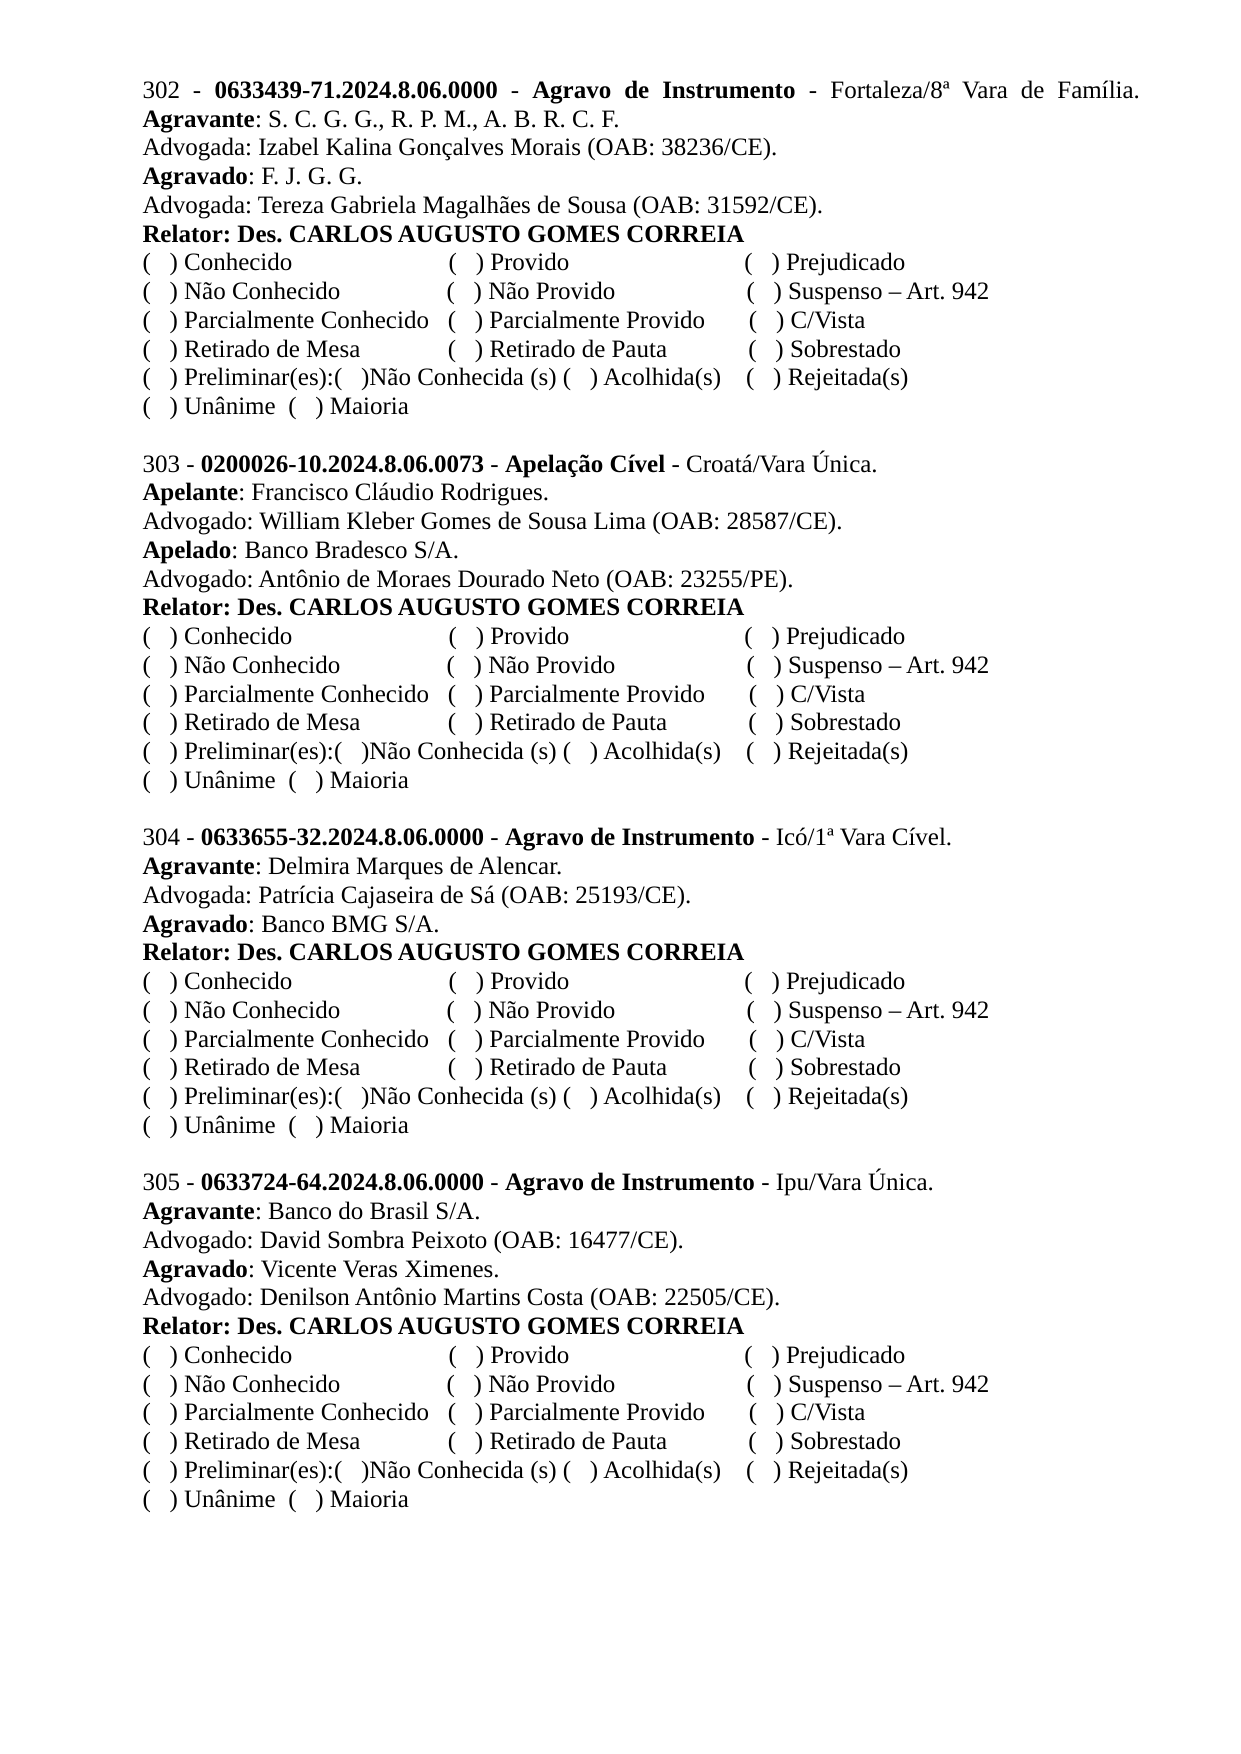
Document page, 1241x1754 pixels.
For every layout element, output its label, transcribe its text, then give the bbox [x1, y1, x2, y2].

text 304 - 0633655-32.2024.8.06.0000 - Agravo de Instrumento - Icó/1ª Vara Cível. [142, 822, 1141, 851]
text Apelado: Banco Bradesco S/A. [142, 535, 1141, 564]
text Relator: Des. CARLOS AUGUSTO GOMES CORREIA [142, 937, 1141, 966]
text ( ) Unânime ( ) Maioria [142, 1484, 1158, 1512]
text ( ) Unânime ( ) Maioria [142, 1110, 1158, 1139]
text Advogada: Izabel Kalina Gonçalves Morais (OAB: 38236/CE). [142, 132, 1141, 161]
text ( ) Parcialmente Conhecido ( ) Parcialmente Provido ( ) C/Vista [142, 305, 1158, 334]
text ( ) Unânime ( ) Maioria [142, 765, 1158, 794]
text Advogado: William Kleber Gomes de Sousa Lima (OAB: 28587/CE). [142, 506, 1141, 535]
text Apelante: Francisco Cláudio Rodrigues. [142, 477, 1141, 506]
text Relator: Des. CARLOS AUGUSTO GOMES CORREIA [142, 592, 1141, 621]
text Advogado: David Sombra Peixoto (OAB: 16477/CE). [142, 1225, 1141, 1254]
text ( ) Preliminar(es):( )Não Conhecida (s) ( ) Acolhida(s) ( ) Rejeitada(s) [142, 1081, 1158, 1110]
text Advogado: Denilson Antônio Martins Costa (OAB: 22505/CE). [142, 1282, 1141, 1311]
text ( ) Parcialmente Conhecido ( ) Parcialmente Provido ( ) C/Vista [142, 1397, 1158, 1426]
text ( ) Conhecido ( ) Provido ( ) Prejudicado [142, 966, 1141, 995]
text ( ) Unânime ( ) Maioria [142, 391, 1158, 420]
text ( ) Conhecido ( ) Provido ( ) Prejudicado [142, 1340, 1141, 1369]
text ( ) Conhecido ( ) Provido ( ) Prejudicado [142, 247, 1141, 276]
text ( ) Não Conhecido ( ) Não Provido ( ) Suspenso – Art. 942 [142, 276, 1158, 305]
text ( ) Preliminar(es):( )Não Conhecida (s) ( ) Acolhida(s) ( ) Rejeitada(s) [142, 1455, 1158, 1484]
text Agravado: F. J. G. G. [142, 161, 1141, 190]
text ( ) Retirado de Mesa ( ) Retirado de Pauta ( ) Sobrestado [142, 1426, 1158, 1455]
text 302 - 0633439-71.2024.8.06.0000 - Agravo de Instrumento - Fortaleza/8ª Vara de Família. Agravante: S. C. G. G., R. P. M., A. B. R. C. F. [142, 75, 1141, 132]
text ( ) Retirado de Mesa ( ) Retirado de Pauta ( ) Sobrestado [142, 334, 1158, 362]
text ( ) Parcialmente Conhecido ( ) Parcialmente Provido ( ) C/Vista [142, 1024, 1158, 1052]
text ( ) Não Conhecido ( ) Não Provido ( ) Suspenso – Art. 942 [142, 1369, 1158, 1397]
text Agravante: Banco do Brasil S/A. [142, 1196, 1141, 1225]
text Agravado: Banco BMG S/A. [142, 909, 1141, 937]
text Advogada: Tereza Gabriela Magalhães de Sousa (OAB: 31592/CE). [142, 190, 1141, 219]
text ( ) Não Conhecido ( ) Não Provido ( ) Suspenso – Art. 942 [142, 995, 1158, 1024]
text Relator: Des. CARLOS AUGUSTO GOMES CORREIA [142, 219, 1141, 247]
text 305 - 0633724-64.2024.8.06.0000 - Agravo de Instrumento - Ipu/Vara Única. [142, 1167, 1141, 1196]
text ( ) Retirado de Mesa ( ) Retirado de Pauta ( ) Sobrestado [142, 707, 1158, 736]
text Advogado: Antônio de Moraes Dourado Neto (OAB: 23255/PE). [142, 564, 1141, 592]
text ( ) Preliminar(es):( )Não Conhecida (s) ( ) Acolhida(s) ( ) Rejeitada(s) [142, 362, 1158, 391]
text 303 - 0200026-10.2024.8.06.0073 - Apelação Cível - Croatá/Vara Única. [142, 449, 1141, 477]
text ( ) Preliminar(es):( )Não Conhecida (s) ( ) Acolhida(s) ( ) Rejeitada(s) [142, 736, 1158, 765]
text Advogada: Patrícia Cajaseira de Sá (OAB: 25193/CE). [142, 880, 1141, 909]
text ( ) Conhecido ( ) Provido ( ) Prejudicado [142, 621, 1141, 650]
text ( ) Não Conhecido ( ) Não Provido ( ) Suspenso – Art. 942 [142, 650, 1158, 679]
text Relator: Des. CARLOS AUGUSTO GOMES CORREIA [142, 1311, 1141, 1340]
text ( ) Retirado de Mesa ( ) Retirado de Pauta ( ) Sobrestado [142, 1052, 1158, 1081]
text ( ) Parcialmente Conhecido ( ) Parcialmente Provido ( ) C/Vista [142, 679, 1158, 707]
text Agravante: Delmira Marques de Alencar. [142, 851, 1141, 880]
text Agravado: Vicente Veras Ximenes. [142, 1254, 1141, 1282]
